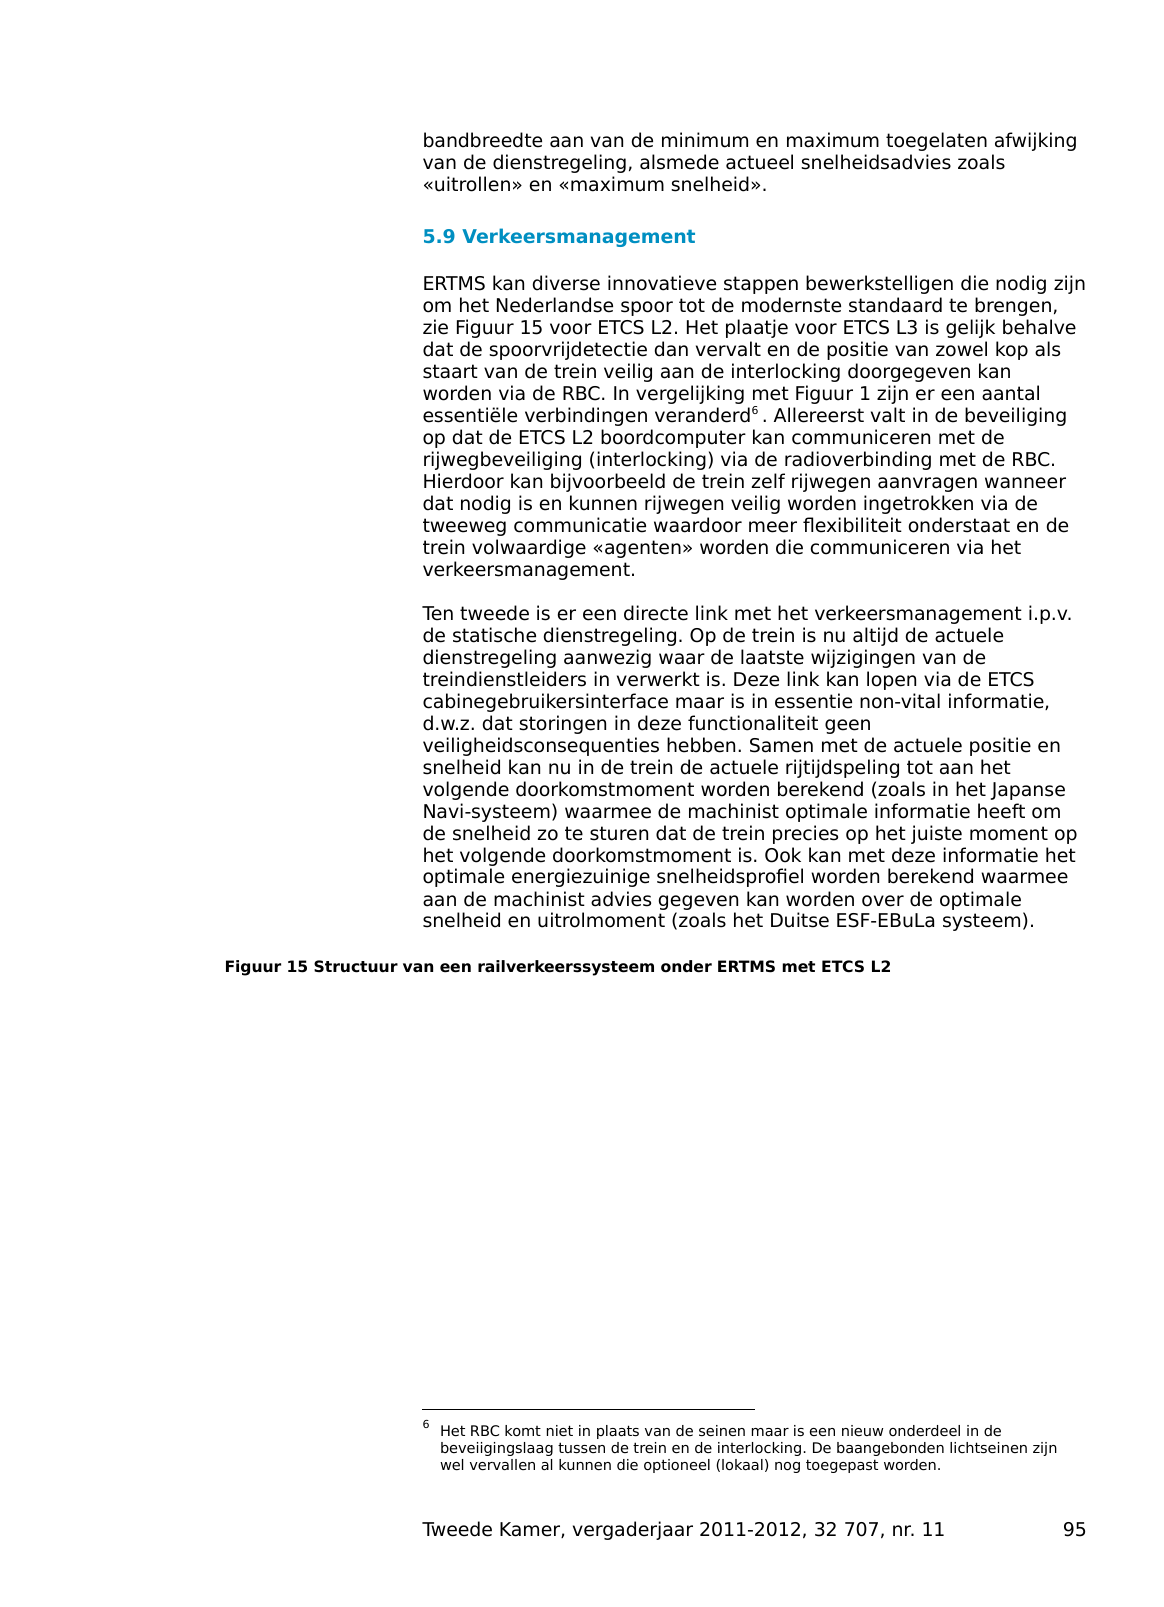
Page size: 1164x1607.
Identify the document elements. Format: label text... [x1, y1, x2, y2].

text Het RBC komt niet in plaats van de seinen maar is een nieuw onderdeel in de beveiigingslaag tussen de trein en de interlocking. De baangebonden lichtseinen zijn wel vervallen al kunnen die optioneel (lokaal) nog toegepast worden. [422, 1418, 1087, 1474]
text Ten tweede is er een directe link met het verkeersmanagement i.p.v. de statische dienstregeling. Op de trein is nu altijd de actuele dienstregeling aanwezig waar de laatste wijzigingen van de treindienstleiders in verwerkt is. Deze link kan lopen via de ETCS cabinegebruikersinterface maar is in essentie non-vital informatie, d.w.z. dat storingen in deze functionaliteit geen veiligheidsconsequenties hebben. Samen met de actuele positie en snelheid kan nu in de trein de actuele rijtijdspeling tot aan het volgende doorkomstmoment worden berekend (zoals in het Japanse Navi-systeem) waarmee de machinist optimale informatie heeft om de snelheid zo te sturen dat de trein precies op het juiste moment op het volgende doorkomstmoment is. Ook kan met deze informatie het optimale energiezuinige snelheidsprofiel worden berekend waarmee aan de machinist advies gegeven kan worden over de optimale snelheid en uitrolmoment (zoals het Duitse ESF-EBuLa systeem). [422, 603, 1087, 932]
text Figuur 15 Structuur van een railverkeerssysteem onder ERTMS met ETCS L2 [224, 958, 1163, 977]
subtitle 5.9 Verkeersmanagement [422, 226, 1087, 248]
text ERTMS kan diverse innovatieve stappen bewerkstelligen die nodig zijn om het Nederlandse spoor tot de modernste standaard te brengen, zie Figuur 15 voor ETCS L2. Het plaatje voor ETCS L3 is gelijk behalve dat de spoorvrijdetectie dan vervalt en de positie van zowel kop als staart van de trein veilig aan de interlocking doorgegeven kan worden via de RBC. In vergelijking met Figuur 1 zijn er een aantal essentiële verbindingen veranderd. Allereerst valt in de beveiliging op dat de ETCS L2 boordcomputer kan communiceren met de rijwegbeveiliging (interlocking) via de radioverbinding met de RBC. Hierdoor kan bijvoorbeeld de trein zelf rijwegen aanvragen wanneer dat nodig is en kunnen rijwegen veilig worden ingetrokken via de tweeweg communicatie waardoor meer flexibiliteit onderstaat en de trein volwaardige «agenten» worden die communiceren via het verkeersmanagement. [422, 273, 1087, 581]
text bandbreedte aan van de minimum en maximum toegelaten afwijking van de dienstregeling, alsmede actueel snelheidsadvies zoals «uitrollen» en «maximum snelheid». [422, 130, 1087, 196]
